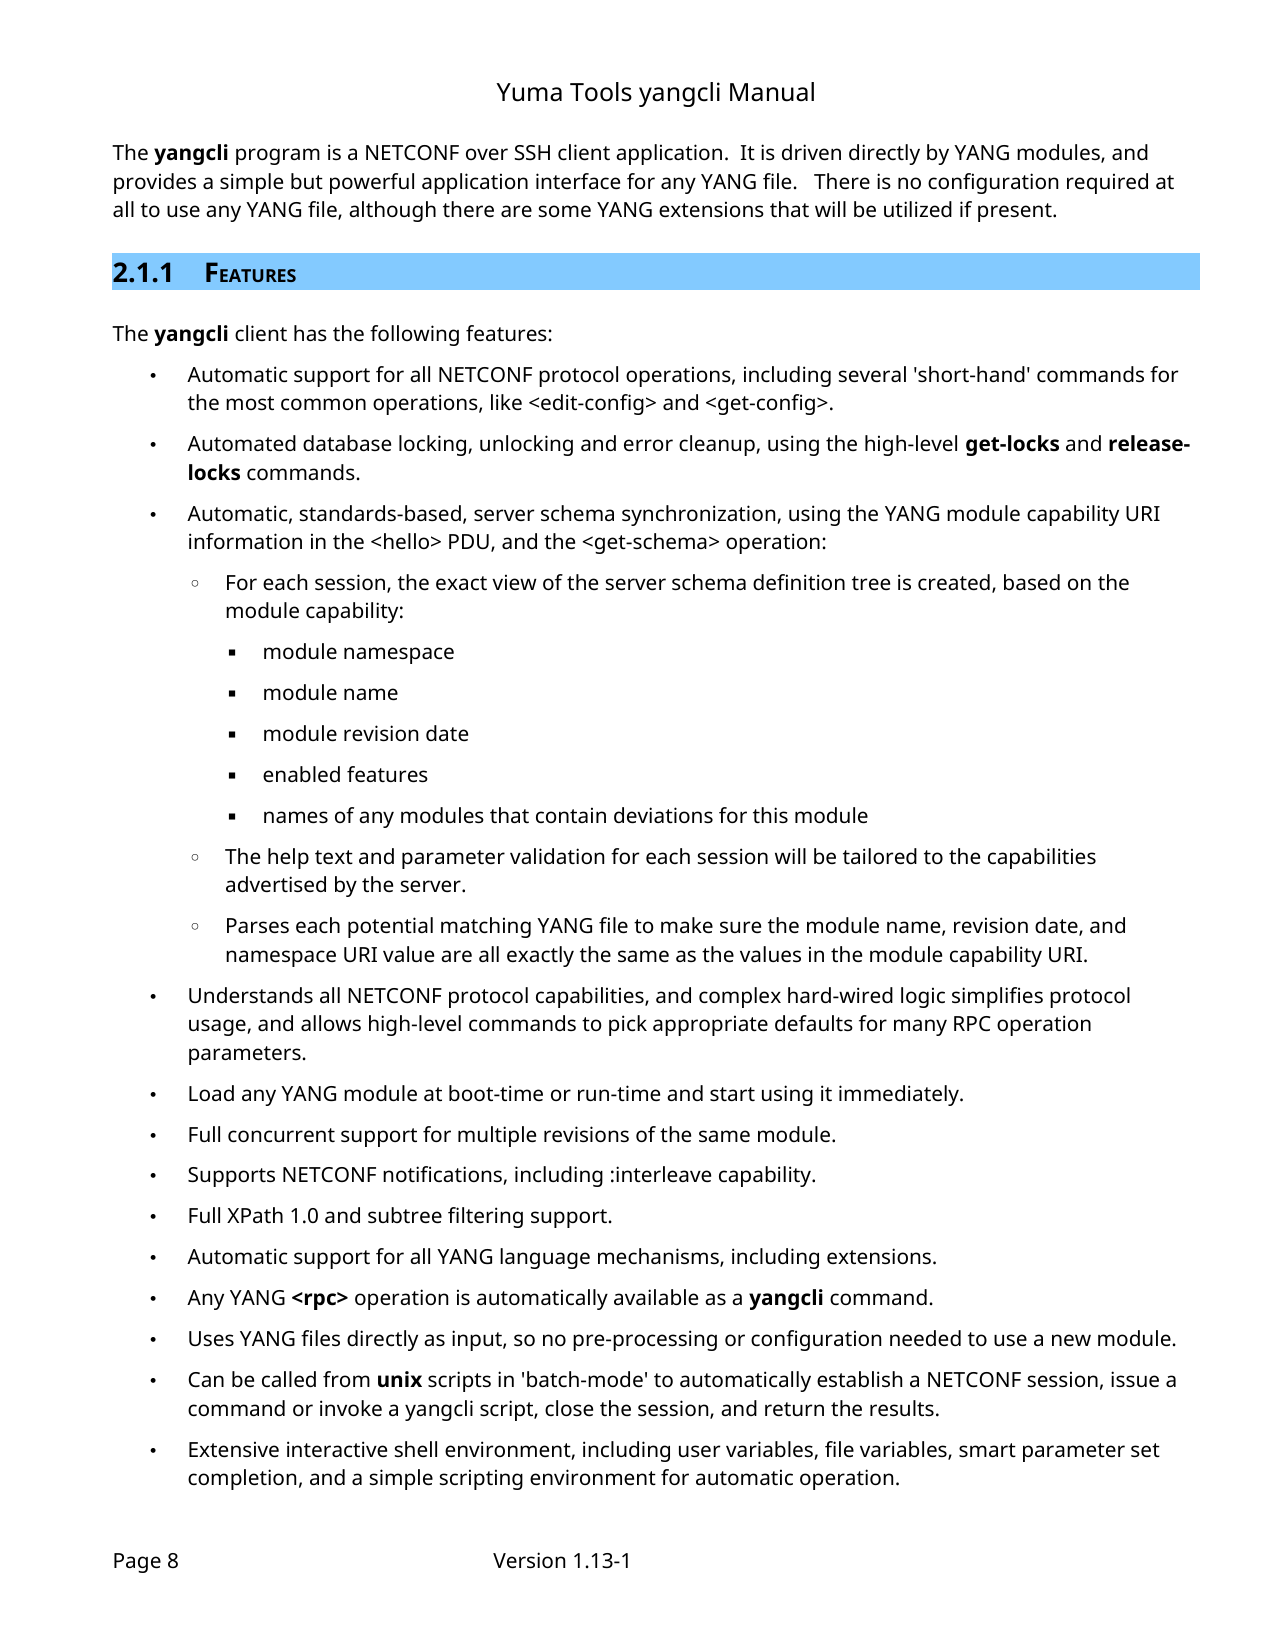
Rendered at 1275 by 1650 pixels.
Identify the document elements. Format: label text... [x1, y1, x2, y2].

list Automatic support for all YANG language mechanisms, including extensions. [150, 1242, 1200, 1271]
list Uses YANG files directly as input, so no pre-processing or configuration needed to use a new module. [150, 1324, 1200, 1353]
list Can be called from unix scripts in 'batch-mode' to automatically establish a NETCONF session, issue a command or invoke a yangcli script, close the session, and return the results. [150, 1365, 1200, 1422]
subtitle Features [112, 253, 1200, 290]
list Understands all NETCONF protocol capabilities, and complex hard-wired logic simplifies protocol usage, and allows high-level commands to pick appropriate defaults for many RPC operation parameters. [150, 981, 1200, 1066]
list Load any YANG module at boot-time or run-time and start using it immediately. [150, 1079, 1200, 1107]
list The help text and parameter validation for each session will be tailored to the capabilities advertised by the server. [187, 842, 1200, 899]
text The yangcli program is a NETCONF over SSH client application. It is driven directly by YANG modules, and provides a simple but powerful application interface for any YANG file. There is no configuration required at all to use any YANG file, although there are some YANG extensions that will be utilized if present. [112, 138, 1200, 224]
list Supports NETCONF notifications, including :interleave capability. [150, 1161, 1200, 1189]
list Extensive interactive shell environment, including user variables, file variables, smart parameter set completion, and a simple scripting environment for automatic operation. [150, 1435, 1200, 1492]
list module namespace [225, 637, 1200, 666]
list Automatic, standards-based, server schema synchronization, using the YANG module capability URI information in the <hello> PDU, and the <get-schema> operation: [150, 499, 1200, 556]
list Parses each potential matching YANG file to make sure the module name, revision date, and namespace URI value are all exactly the same as the values in the module capability URI. [187, 912, 1200, 968]
list module revision date [225, 719, 1200, 748]
list module name [225, 678, 1200, 707]
list Any YANG <rpc> operation is automatically available as a yangcli command. [150, 1283, 1200, 1312]
list Full XPath 1.0 and subtree filtering support. [150, 1202, 1200, 1230]
list Full concurrent support for multiple revisions of the same module. [150, 1120, 1200, 1148]
list Automated database locking, unlocking and error cleanup, using the high-level get-locks and release-locks commands. [150, 429, 1200, 486]
list Automatic support for all NETCONF protocol operations, including several 'short-hand' commands for the most common operations, like <edit-config> and <get-config>. [150, 360, 1200, 417]
list names of any modules that contain deviations for this module [225, 801, 1200, 830]
list For each session, the exact view of the server schema definition tree is created, based on the module capability: [187, 568, 1200, 625]
list enabled features [225, 760, 1200, 789]
text The yangcli client has the following features: [112, 319, 1200, 347]
